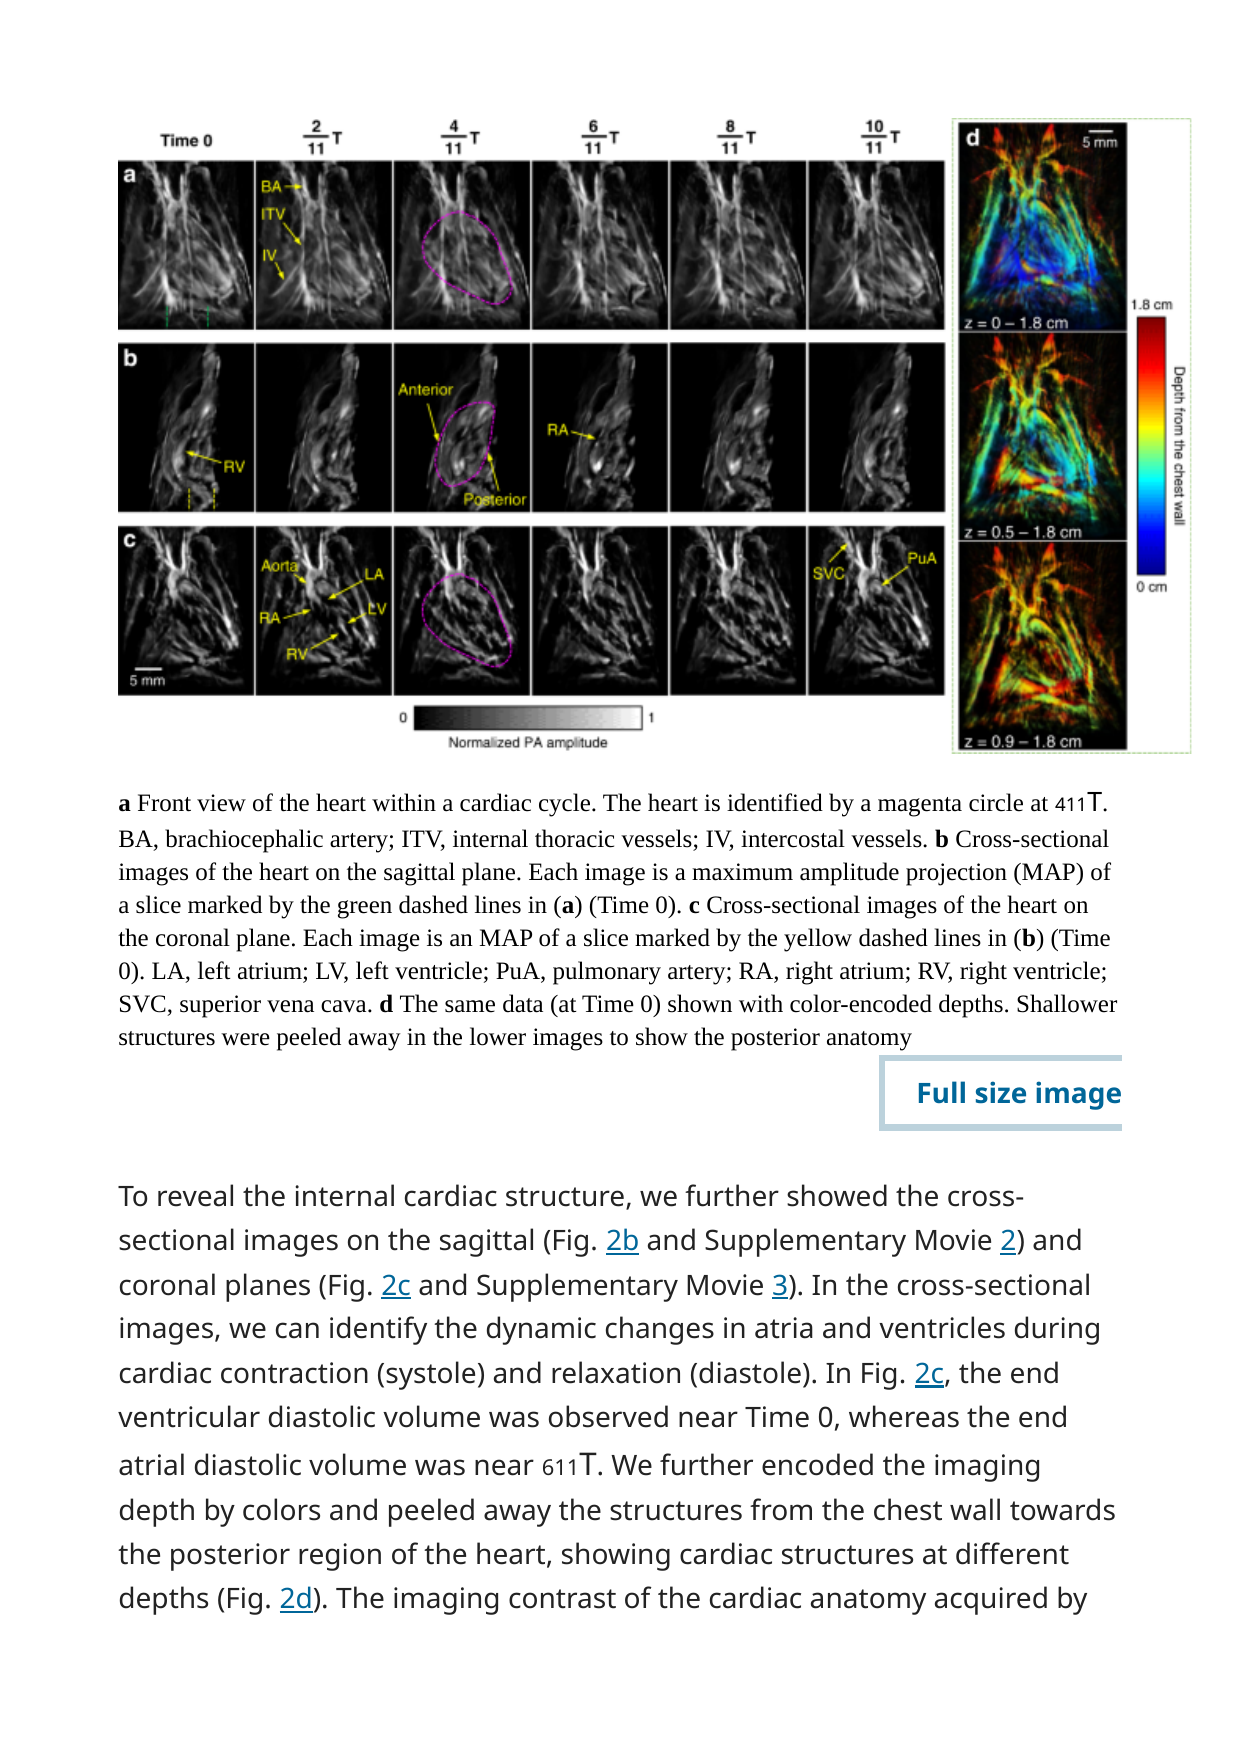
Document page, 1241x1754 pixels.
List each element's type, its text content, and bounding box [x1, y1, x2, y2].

text To reveal the internal cardiac structure, we further showed the cross-sectional images on the sagittal (Fig. 2b and Supplementary Movie 2) and coronal planes (Fig. 2c and Supplementary Movie 3). In the cross-sectional images, we can identify the dynamic changes in atria and ventricles during cardiac contraction (systole) and relaxation (diastole). In Fig. 2c, the end ventricular diastolic volume was observed near Time 0, whereas the end atrial diastolic volume was near 611T. We further encoded the imaging depth by colors and peeled away the structures from the chest wall towards the posterior region of the heart, showing cardiac structures at different depths (Fig. 2d). The imaging contrast of the cardiac anatomy acquired by [118, 1177, 1122, 1616]
text Full size image [885, 1061, 1122, 1124]
text a Front view of the heart within a cardiac cycle. The heart is identified by a magenta circle at 411T. BA, brachiocephalic artery; ITV, internal thoracic vessels; IV, intercostal vessels. b Cross-sectional images of the heart on the sagittal plane. Each image is a maximum amplitude projection (MAP) of a slice marked by the green dashed lines in (a) (Time 0). c Cross-sectional images of the heart on the coronal plane. Each image is an MAP of a slice marked by the yellow dashed lines in (b) (Time 0). LA, left atrium; LV, left ventricle; PuA, pulmonary artery; RA, right atrium; RV, right ventricle; SVC, superior vena cava. d The same data (at Time 0) shown with color-encoded depths. Shallower structures were peeled away in the lower images to show the posterior anatomy [118, 783, 1122, 1051]
picture [118, 118, 1192, 754]
text [118, 1055, 879, 1131]
